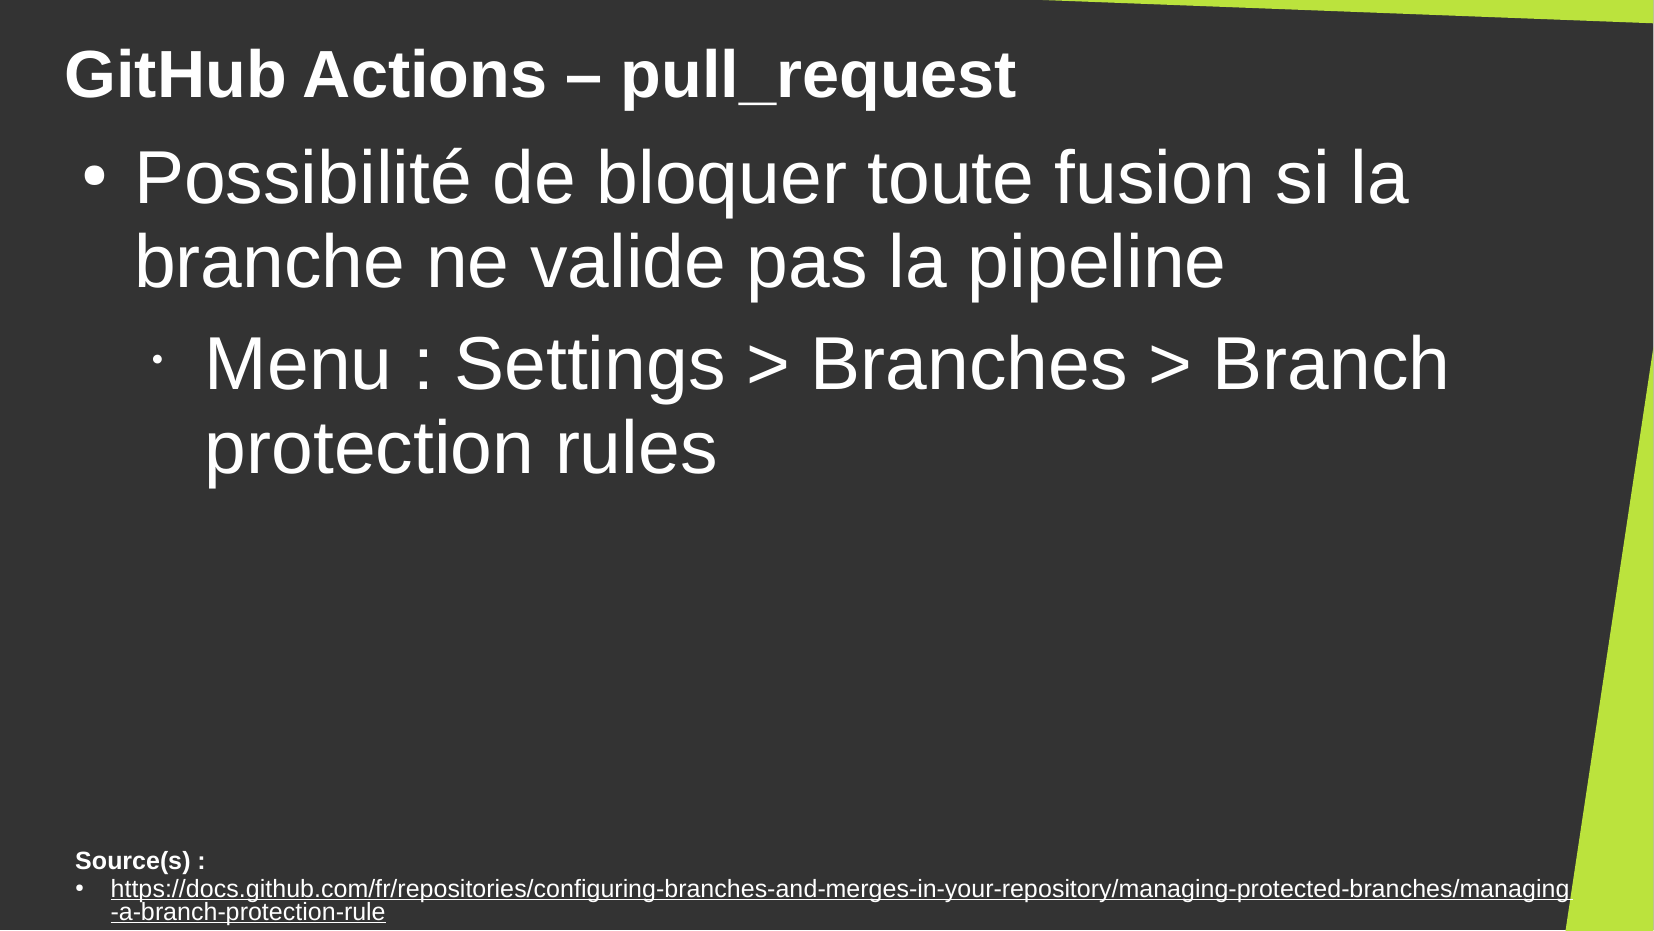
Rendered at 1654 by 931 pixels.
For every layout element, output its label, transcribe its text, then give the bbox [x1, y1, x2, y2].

text_box [1565, 342, 1654, 931]
title GitHub Actions – pull_request [64, 37, 1577, 119]
list Possibilité de bloquer toute fusion si la branche ne valide pas la pipeline Menu : Settings > Branches > Branch protection rules [63, 135, 1542, 662]
text_box Source(s) : https://docs.github.com/fr/repositories/configuring-branches-and-merges-in-your-repository/managing-protected-branches/managing-a-branch-protection-rule [60, 801, 1595, 911]
text_box [1042, 0, 1654, 24]
